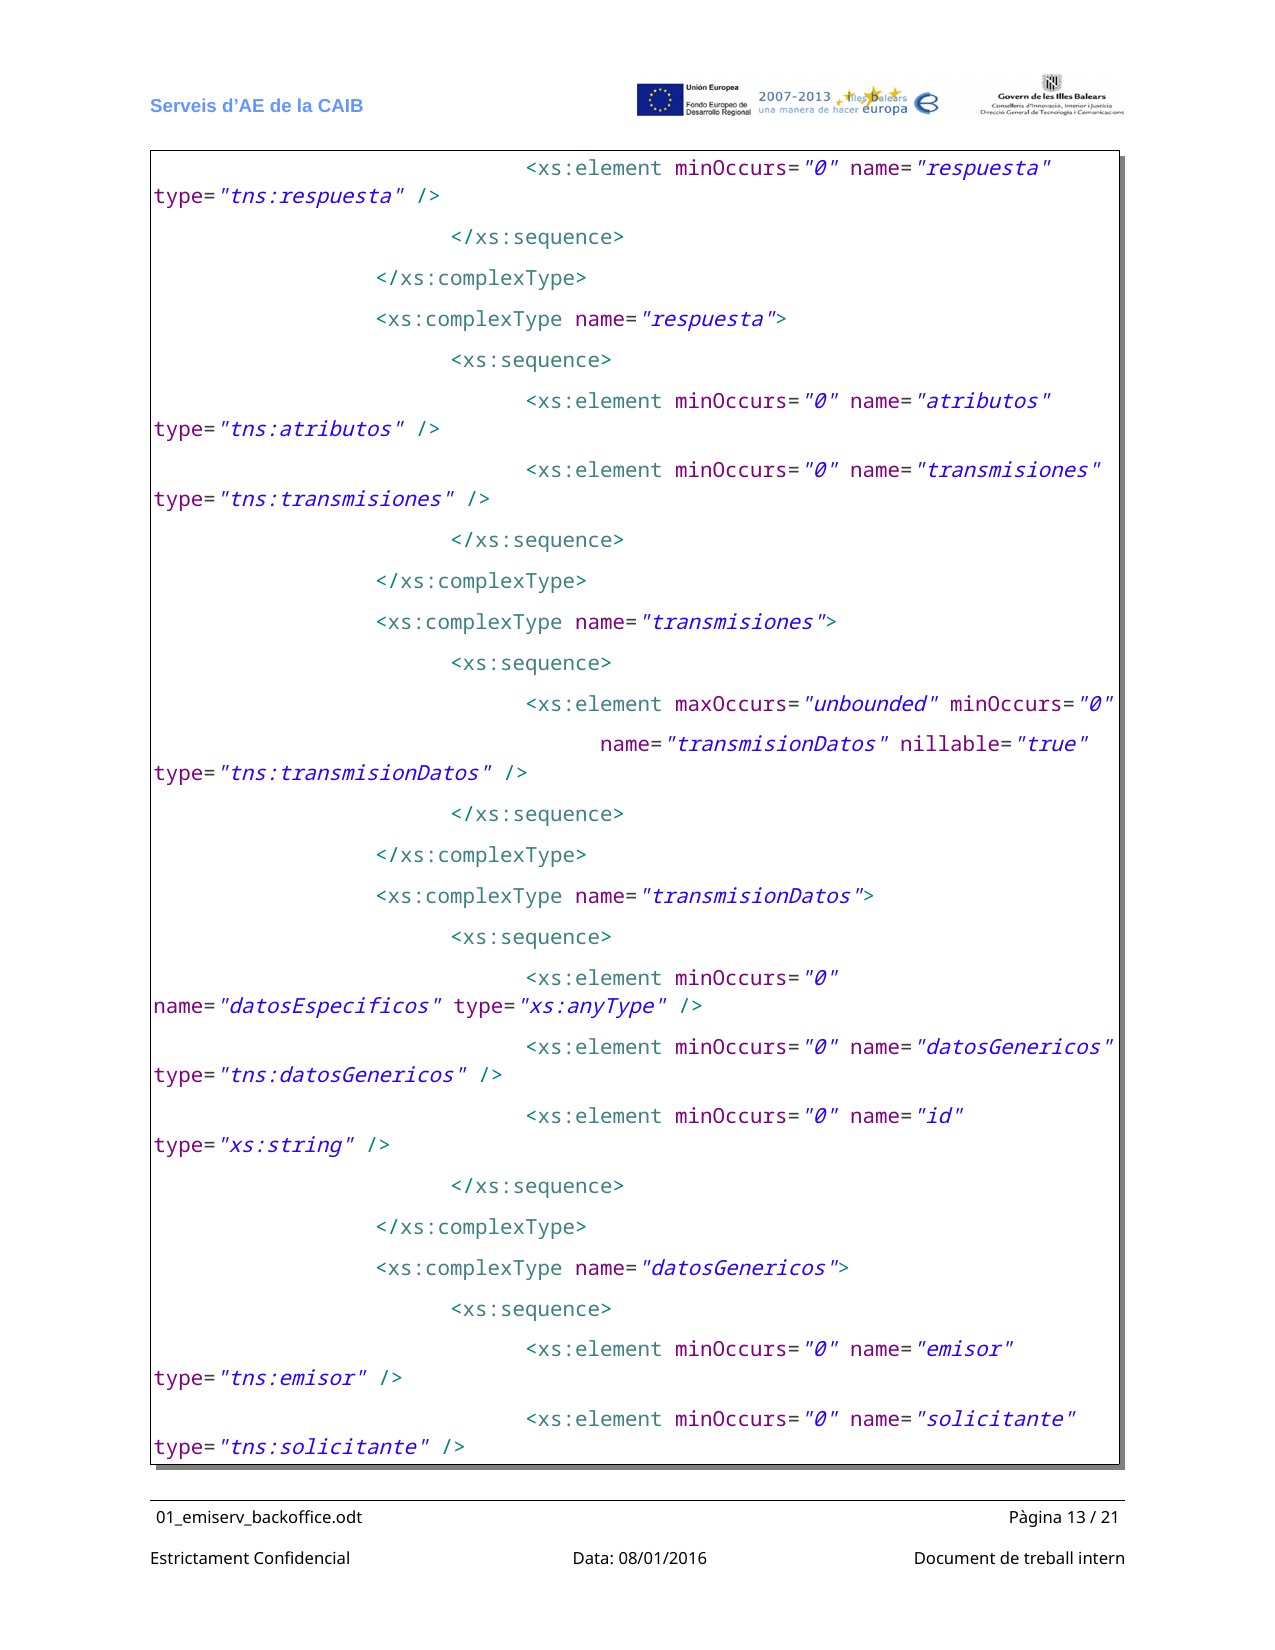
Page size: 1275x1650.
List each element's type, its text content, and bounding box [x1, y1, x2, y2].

text <xs:element minOccurs="0" name="transmisiones" type="tns:transmisiones" /> [151, 452, 1119, 512]
text <xs:element minOccurs="0" name="datosEspecificos" type="xs:anyType" /> [151, 960, 1119, 1019]
text name="transmisionDatos" nillable="true" type="tns:transmisionDatos" /> [151, 727, 1119, 786]
text <xs:complexType name="datosGenericos"> [151, 1250, 1119, 1281]
text </xs:complexType> [151, 1209, 1119, 1240]
text <xs:sequence> [151, 645, 1119, 676]
text <xs:element maxOccurs="unbounded" minOccurs="0" [151, 686, 1119, 717]
text </xs:complexType> [151, 260, 1119, 292]
text </xs:complexType> [151, 837, 1119, 868]
text <xs:sequence> [151, 1291, 1119, 1322]
text <xs:sequence> [151, 342, 1119, 374]
text <xs:complexType name="transmisiones"> [151, 604, 1119, 635]
text <xs:complexType name="transmisionDatos"> [151, 878, 1119, 909]
text <xs:element minOccurs="0" name="respuesta" type="tns:respuesta" /> [151, 151, 1119, 210]
text <xs:element minOccurs="0" name="atributos" type="tns:atributos" /> [151, 383, 1119, 443]
text <xs:element minOccurs="0" name="solicitante" type="tns:solicitante" /> [151, 1401, 1119, 1464]
picture [636, 73, 1125, 116]
text <xs:element minOccurs="0" name="datosGenericos" type="tns:datosGenericos" /> [151, 1029, 1119, 1089]
text </xs:sequence> [151, 796, 1119, 827]
text </xs:sequence> [151, 522, 1119, 553]
text <xs:element minOccurs="0" name="id" type="xs:string" /> [151, 1098, 1119, 1158]
text </xs:sequence> [151, 219, 1119, 251]
text <xs:element minOccurs="0" name="emisor" type="tns:emisor" /> [151, 1332, 1119, 1391]
text </xs:sequence> [151, 1168, 1119, 1199]
text <xs:complexType name="respuesta"> [151, 301, 1119, 333]
text </xs:complexType> [151, 563, 1119, 594]
text <xs:sequence> [151, 919, 1119, 950]
